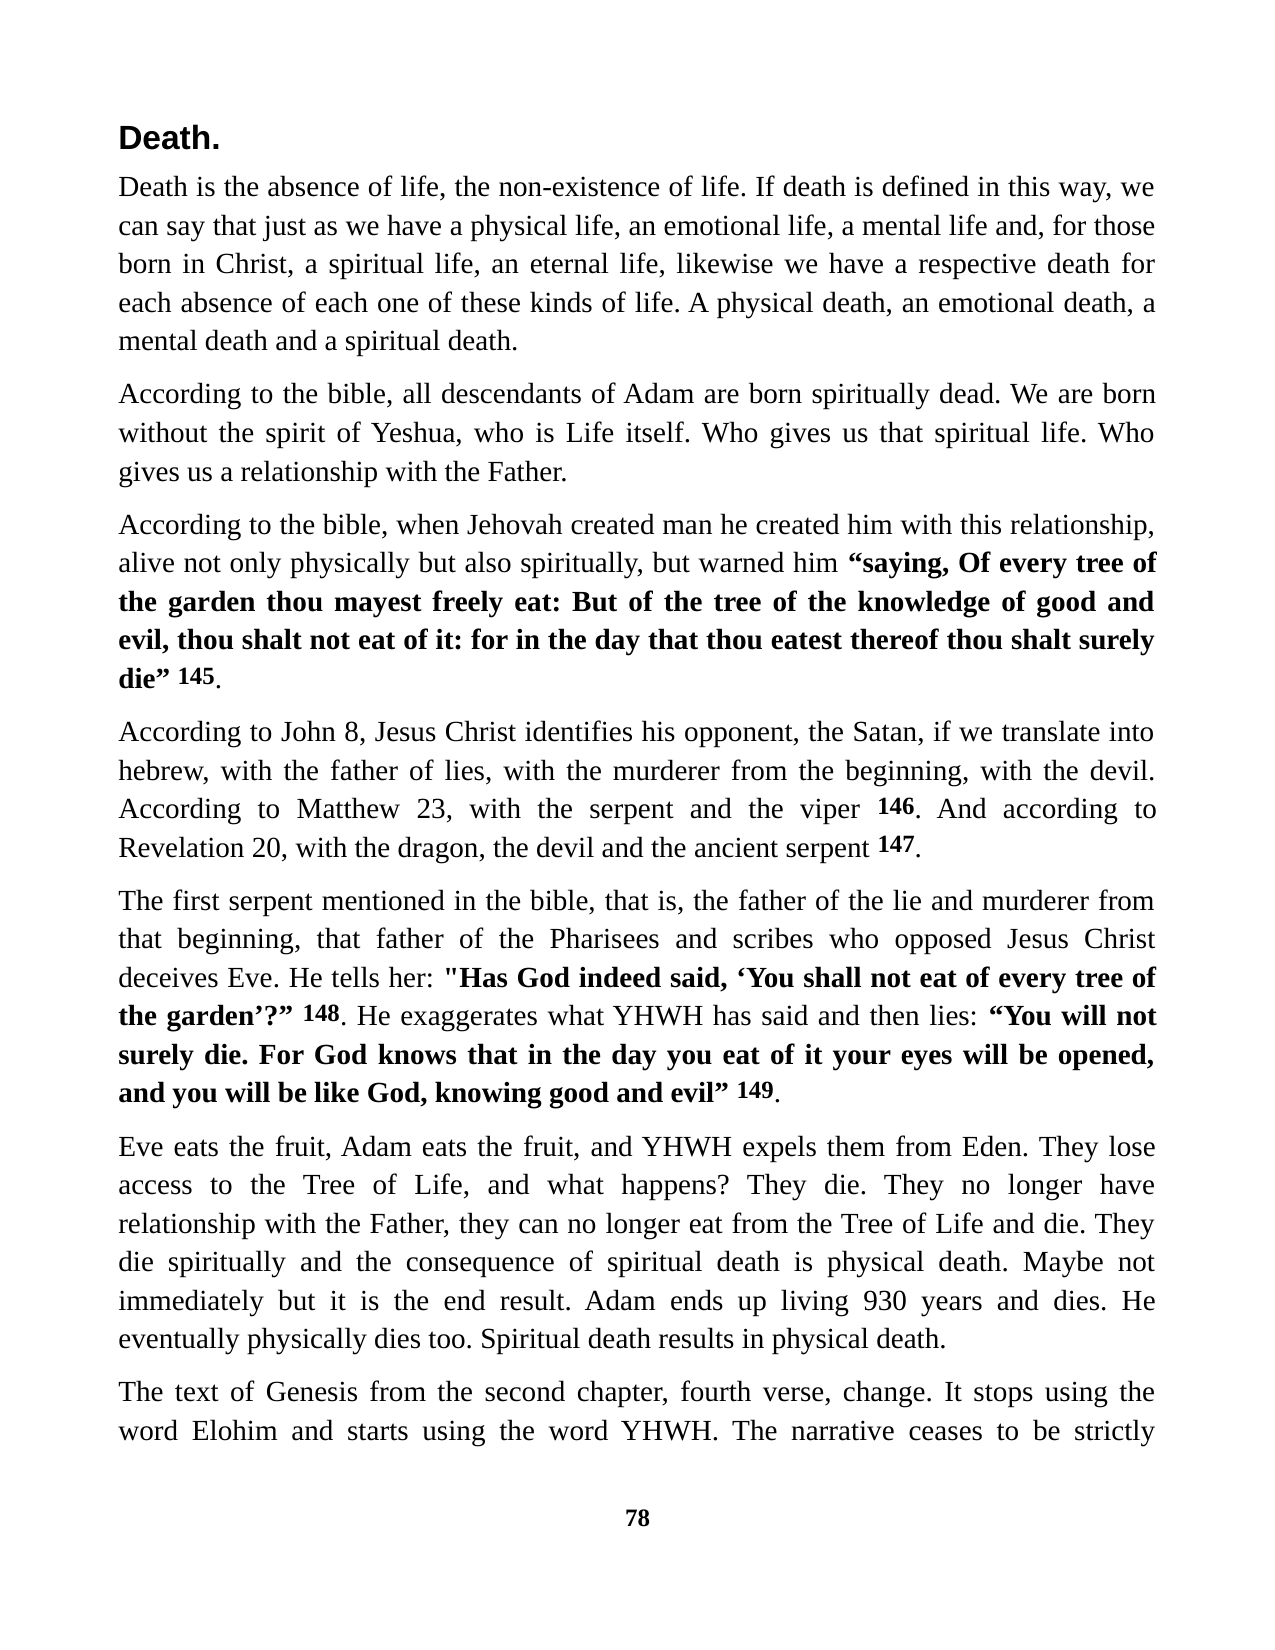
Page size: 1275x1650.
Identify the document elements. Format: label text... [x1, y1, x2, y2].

text According to the bible, when Jehovah created man he created him with this relationship, alive not only physically but also spiritually, but warned him “saying, Of every tree of the garden thou mayest freely eat: But of the tree of the knowledge of good and evil, thou shalt not eat of it: for in the day that thou eatest thereof thou shalt surely die” . [118, 507, 1157, 694]
text The first serpent mentioned in the bible, that is, the father of the lie and murderer from that beginning, that father of the Pharisees and scribes who opposed Jesus Christ deceives Eve. He tells her: "Has God indeed said, ‘You shall not eat of every tree of the garden’?” . He exaggerates what YHWH has said and then lies: “You will not surely die. For God knows that in the day you eat of it your eyes will be opened, and you will be like God, knowing good and evil” . [118, 883, 1157, 1109]
text According to John 8, Jesus Christ identifies his opponent, the Satan, if we translate into hebrew, with the father of lies, with the murderer from the beginning, with the devil. According to Matthew 23, with the serpent and the viper . And according to Revelation 20, with the dragon, the devil and the ancient serpent . [118, 714, 1157, 863]
text The text of Genesis from the second chapter, fourth verse, change. It stops using the word Elohim and starts using the word YHWH. The narrative ceases to be strictly [118, 1374, 1157, 1447]
subtitle Death. [118, 118, 1157, 157]
text Eve eats the fruit, Adam eats the fruit, and YHWH expels them from Eden. They lose access to the Tree of Life, and what happens? They die. They no longer have relationship with the Father, they can no longer eat from the Tree of Life and die. They die spiritually and the consequence of spiritual death is physical death. Maybe not immediately but it is the end result. Adam ends up living 930 years and dies. He eventually physically dies too. Spiritual death results in physical death. [118, 1129, 1157, 1355]
text According to the bible, all descendants of Adam are born spiritually dead. We are born without the spirit of Yeshua, who is Life itself. Who gives us that spiritual life. Who gives us a relationship with the Father. [118, 377, 1157, 487]
text Death is the absence of life, the non-existence of life. If death is defined in this way, we can say that just as we have a physical life, an emotional life, a mental life and, for those born in Christ, a spiritual life, an eternal life, likewise we have a respective death for each absence of each one of these kinds of life. A physical death, an emotional death, a mental death and a spiritual death. [118, 169, 1157, 357]
